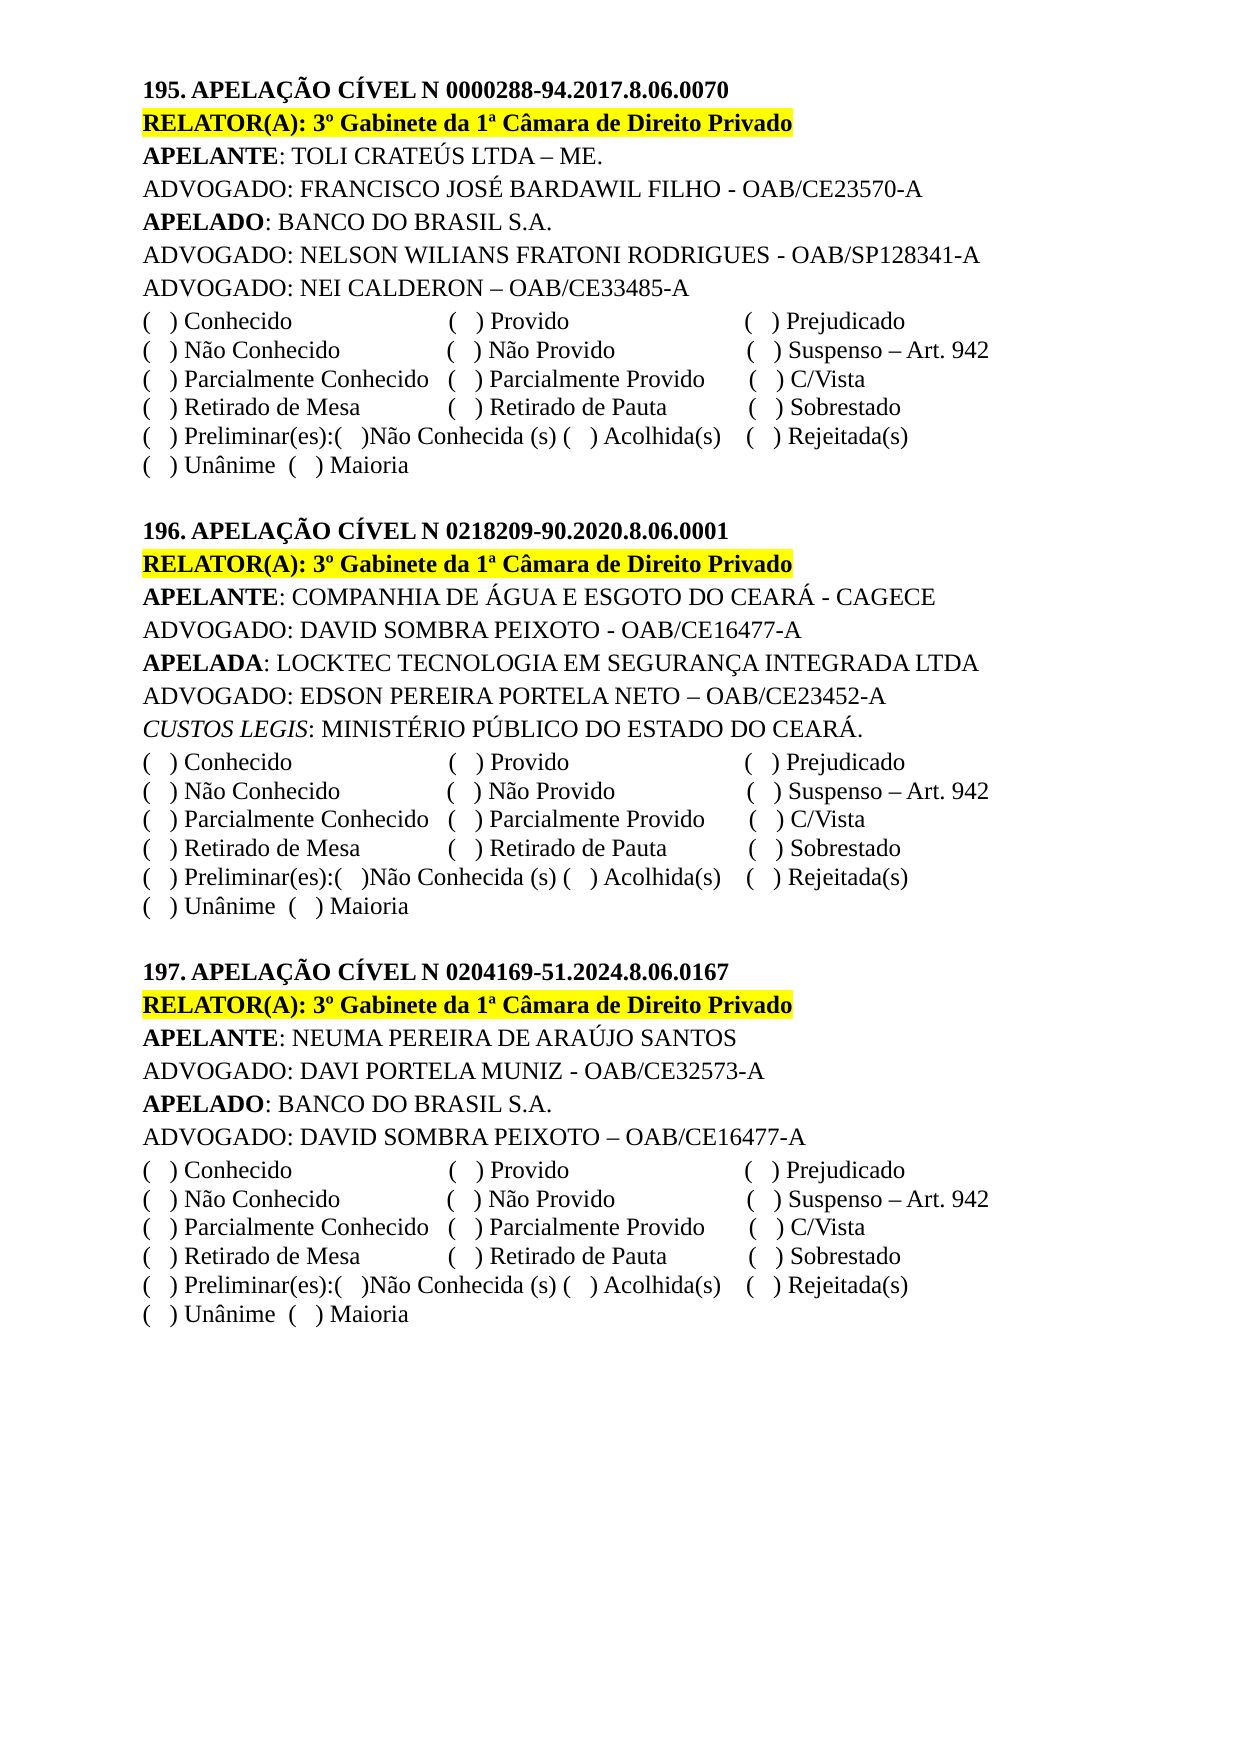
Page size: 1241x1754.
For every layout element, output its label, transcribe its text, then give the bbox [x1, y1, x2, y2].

text ( ) Unânime ( ) Maioria 197. APELAÇÃO CÍVEL N 0204169-51.2024.8.06.0167 RELATOR(A): 3º Gabinete da 1ª Câmara de Direito Privado APELANTE: NEUMA PEREIRA DE ARAÚJO SANTOS ADVOGADO: DAVI PORTELA MUNIZ - OAB/CE32573-A APELADO: BANCO DO BRASIL S.A. ADVOGADO: DAVID SOMBRA PEIXOTO – OAB/CE16477-A [142, 891, 1141, 1151]
text ( ) Não Conhecido ( ) Não Provido ( ) Suspenso – Art. 942 [142, 776, 1158, 804]
text ( ) Parcialmente Conhecido ( ) Parcialmente Provido ( ) C/Vista [142, 364, 1158, 392]
text ( ) Conhecido ( ) Provido ( ) Prejudicado [142, 747, 1141, 776]
text ( ) Parcialmente Conhecido ( ) Parcialmente Provido ( ) C/Vista [142, 804, 1158, 833]
text ( ) Parcialmente Conhecido ( ) Parcialmente Provido ( ) C/Vista [142, 1212, 1158, 1241]
text ( ) Não Conhecido ( ) Não Provido ( ) Suspenso – Art. 942 [142, 335, 1158, 364]
text ( ) Unânime ( ) Maioria 196. APELAÇÃO CÍVEL N 0218209-90.2020.8.06.0001 RELATOR(A): 3º Gabinete da 1ª Câmara de Direito Privado APELANTE: COMPANHIA DE ÁGUA E ESGOTO DO CEARÁ - CAGECE ADVOGADO: DAVID SOMBRA PEIXOTO - OAB/CE16477-A APELADA: LOCKTEC TECNOLOGIA EM SEGURANÇA INTEGRADA LTDA ADVOGADO: EDSON PEREIRA PORTELA NETO – OAB/CE23452-A [142, 450, 1141, 710]
text CUSTOS LEGIS: MINISTÉRIO PÚBLICO DO ESTADO DO CEARÁ. [142, 714, 1141, 743]
text ( ) Retirado de Mesa ( ) Retirado de Pauta ( ) Sobrestado [142, 833, 1158, 862]
text ( ) Preliminar(es):( )Não Conhecida (s) ( ) Acolhida(s) ( ) Rejeitada(s) [142, 421, 1158, 450]
text ( ) Preliminar(es):( )Não Conhecida (s) ( ) Acolhida(s) ( ) Rejeitada(s) [142, 1270, 1158, 1299]
text ( ) Unânime ( ) Maioria [142, 1299, 1141, 1393]
text ( ) Retirado de Mesa ( ) Retirado de Pauta ( ) Sobrestado [142, 1241, 1158, 1270]
text 195. APELAÇÃO CÍVEL N 0000288-94.2017.8.06.0070 RELATOR(A): 3º Gabinete da 1ª Câmara de Direito Privado APELANTE: TOLI CRATEÚS LTDA – ME. ADVOGADO: FRANCISCO JOSÉ BARDAWIL FILHO - OAB/CE23570-A APELADO: BANCO DO BRASIL S.A. ADVOGADO: NELSON WILIANS FRATONI RODRIGUES - OAB/SP128341-A ADVOGADO: NEI CALDERON – OAB/CE33485-A [142, 75, 1141, 302]
text ( ) Conhecido ( ) Provido ( ) Prejudicado [142, 306, 1141, 335]
text ( ) Retirado de Mesa ( ) Retirado de Pauta ( ) Sobrestado [142, 392, 1158, 421]
text ( ) Conhecido ( ) Provido ( ) Prejudicado [142, 1155, 1141, 1184]
text ( ) Preliminar(es):( )Não Conhecida (s) ( ) Acolhida(s) ( ) Rejeitada(s) [142, 862, 1158, 891]
text ( ) Não Conhecido ( ) Não Provido ( ) Suspenso – Art. 942 [142, 1184, 1158, 1212]
